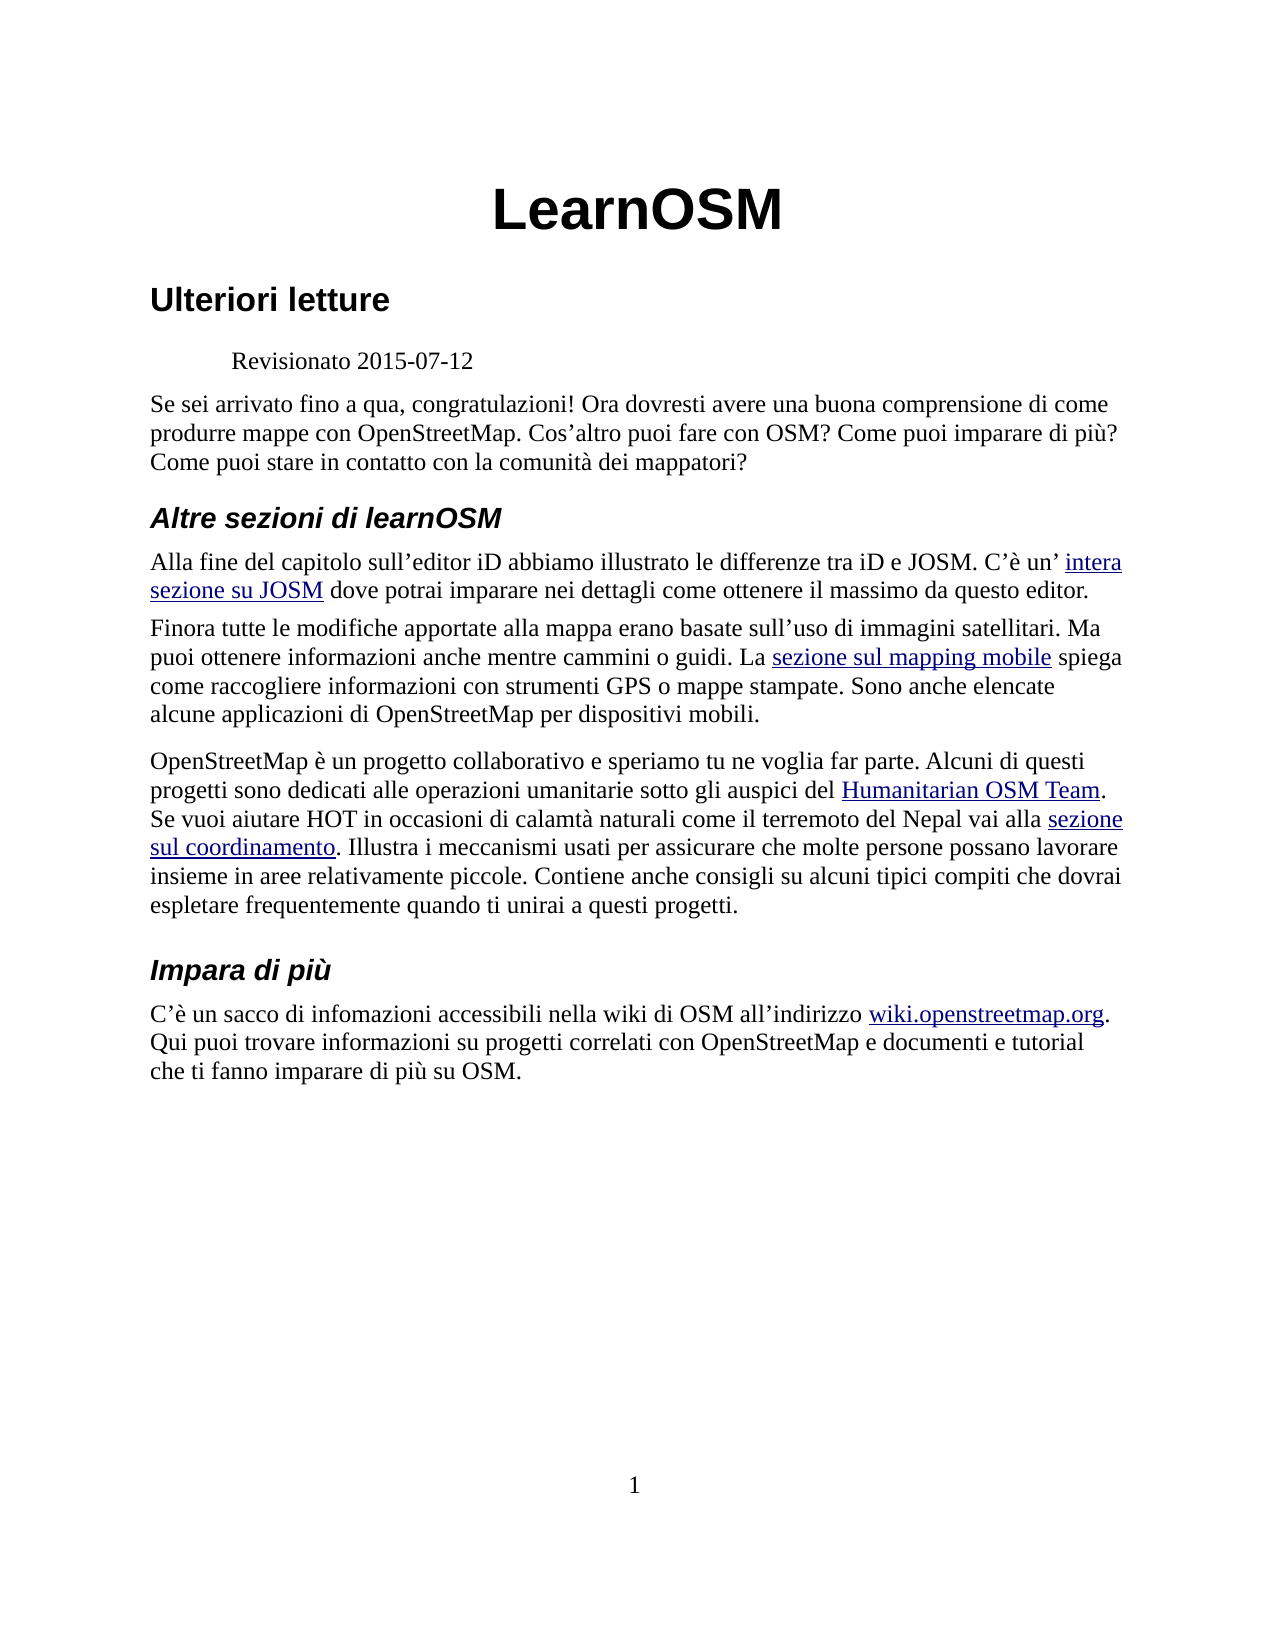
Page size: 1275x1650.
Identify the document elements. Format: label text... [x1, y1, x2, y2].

subtitle Altre sezioni di learnOSM [150, 501, 1125, 534]
text Revisionato 2015-07-12 [225, 346, 1125, 374]
subtitle Impara di più [150, 953, 1125, 986]
title LearnOSM [150, 175, 1125, 242]
text Alla fine del capitolo sull’editor iD abbiamo illustrato le differenze tra iD e JOSM. C’è un’ intera sezione su JOSM dove potrai imparare nei dettagli come ottenere il massimo da questo editor. [150, 547, 1125, 604]
subtitle Ulteriori letture [150, 279, 1125, 318]
text C’è un sacco di infomazioni accessibili nella wiki di OSM all’indirizzo wiki.openstreetmap.org. Qui puoi trovare informazioni su progetti correlati con OpenStreetMap e documenti e tutorial che ti fanno imparare di più su OSM. [150, 999, 1125, 1085]
text OpenStreetMap è un progetto collaborativo e speriamo tu ne voglia far parte. Alcuni di questi progetti sono dedicati alle operazioni umanitarie sotto gli auspici del Humanitarian OSM Team. Se vuoi aiutare HOT in occasioni di calamtà naturali come il terremoto del Nepal vai alla sezione sul coordinamento. Illustra i meccanismi usati per assicurare che molte persone possano lavorare insieme in aree relativamente piccole. Contiene anche consigli su alcuni tipici compiti che dovrai espletare frequentemente quando ti unirai a questi progetti. [150, 746, 1125, 919]
text Se sei arrivato fino a qua, congratulazioni! Ora dovresti avere una buona comprensione di come produrre mappe con OpenStreetMap. Cos’altro puoi fare con OSM? Come puoi imparare di più? Come puoi stare in contatto con la comunità dei mappatori? [150, 389, 1125, 476]
text Finora tutte le modifiche apportate alla mappa erano basate sull’uso di immagini satellitari. Ma puoi ottenere informazioni anche mentre cammini o guidi. La sezione sul mapping mobile spiega come raccogliere informazioni con strumenti GPS o mappe stampate. Sono anche elencate alcune applicazioni di OpenStreetMap per dispositivi mobili. [150, 613, 1125, 728]
